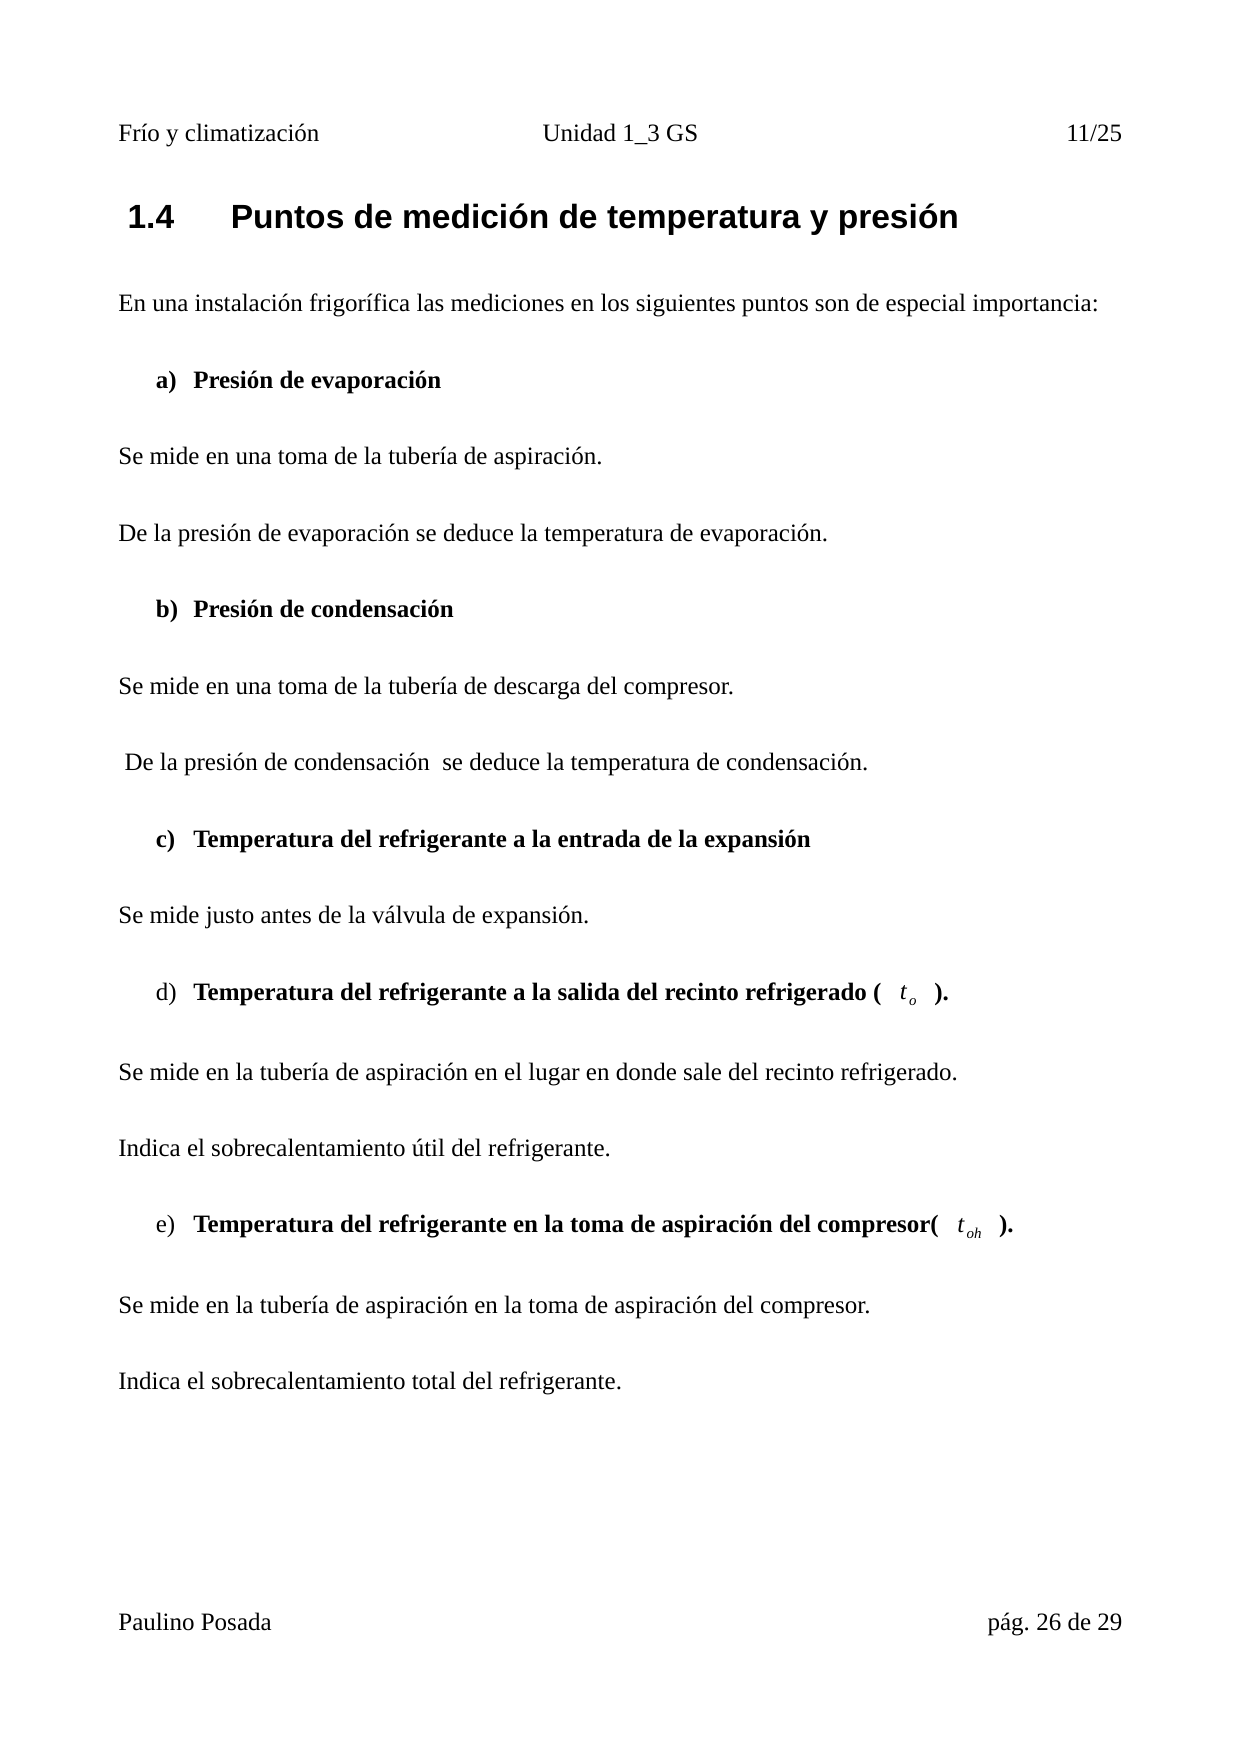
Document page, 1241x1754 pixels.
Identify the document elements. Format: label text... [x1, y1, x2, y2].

text Se mide en la tubería de aspiración en la toma de aspiración del compresor. [118, 1290, 1122, 1318]
list Presión de condensación [156, 594, 1122, 623]
text Se mide en una toma de la tubería de descarga del compresor. [118, 671, 1122, 699]
text Se mide en una toma de la tubería de aspiración. [118, 441, 1122, 470]
text De la presión de evaporación se deduce la temperatura de evaporación. [118, 518, 1122, 547]
text Indica el sobrecalentamiento total del refrigerante. [118, 1366, 1122, 1395]
list Temperatura del refrigerante a la entrada de la expansión [156, 824, 1122, 852]
list Se mide en la tubería de aspiración en el lugar en donde sale del recinto refrigerado. [118, 1057, 1122, 1085]
list Temperatura del refrigerante a la salida del recinto refrigerado (). [156, 977, 1122, 1009]
subtitle Puntos de medición de temperatura y presión [118, 197, 1122, 236]
list Temperatura del refrigerante en la toma de aspiración del compresor(). [156, 1209, 1122, 1242]
list Indica el sobrecalentamiento útil del refrigerante. [118, 1133, 1122, 1162]
text De la presión de condensación se deduce la temperatura de condensación. [118, 747, 1122, 776]
list Presión de evaporación [156, 365, 1122, 394]
text En una instalación frigorífica las mediciones en los siguientes puntos son de especial importancia: [118, 288, 1122, 317]
text Se mide justo antes de la válvula de expansión. [118, 900, 1122, 929]
